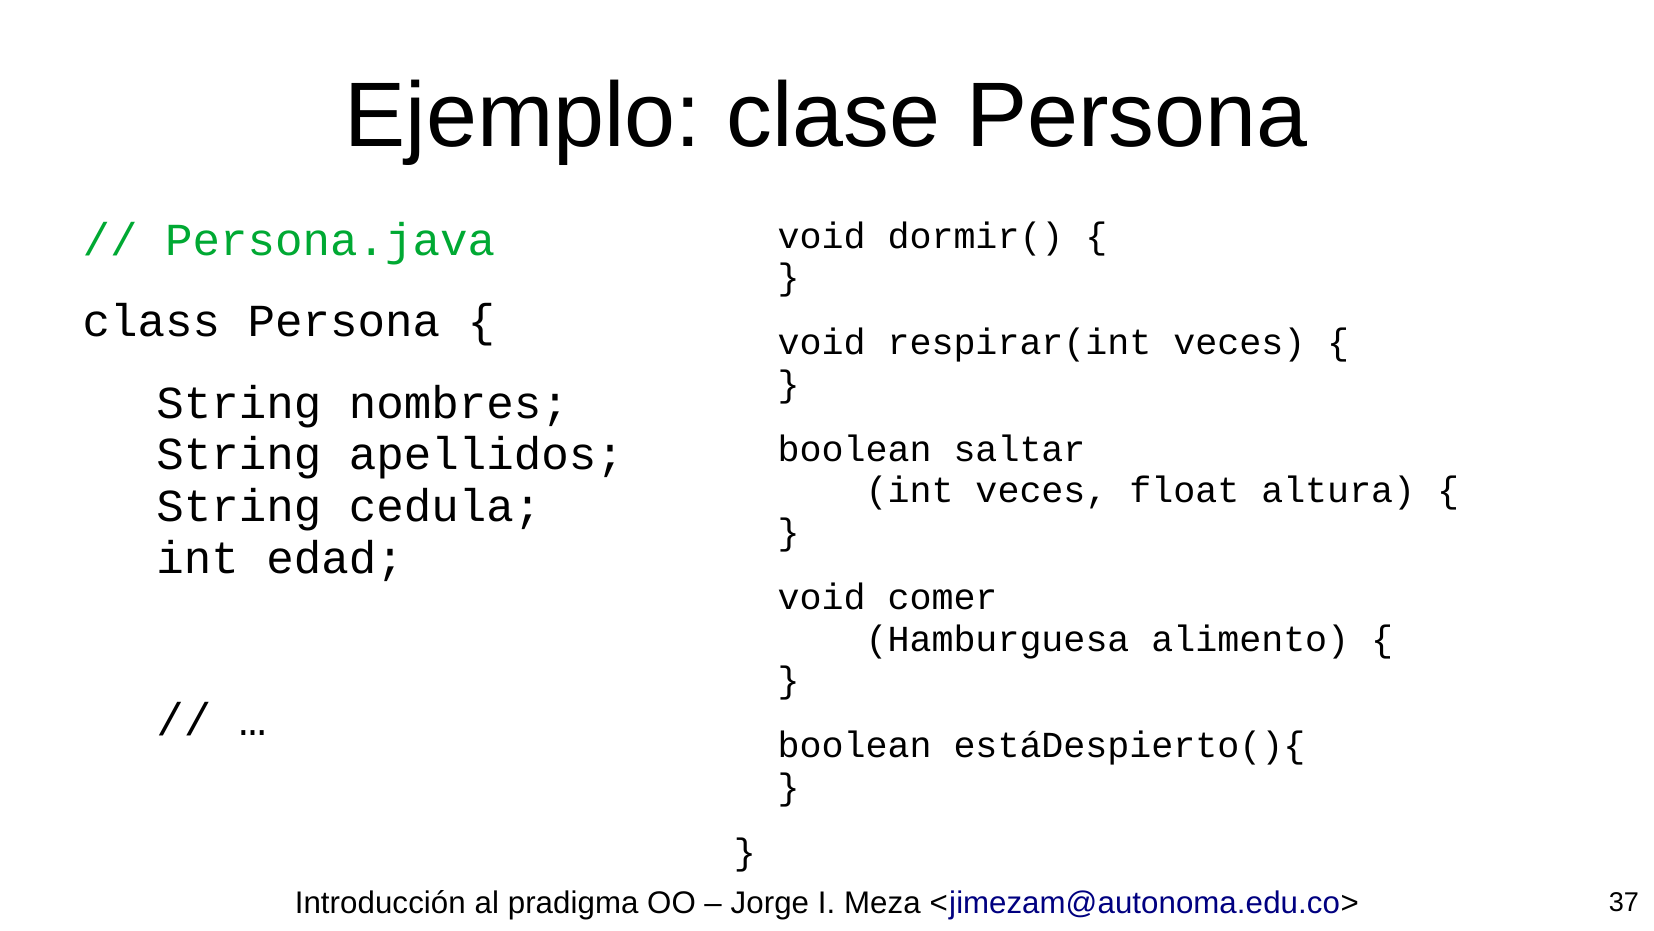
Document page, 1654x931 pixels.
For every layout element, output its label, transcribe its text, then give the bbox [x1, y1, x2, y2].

list void dormir() { } void respirar(int veces) { } boolean saltar (int veces, float altura) { } void comer (Hamburguesa alimento) { } boolean estáDespierto(){ } } [733, 217, 1572, 879]
list // Persona.java class Persona { String nombres; String apellidos; String cedula; int edad; // … [82, 217, 733, 879]
title Ejemplo: clase Persona [82, 37, 1571, 193]
